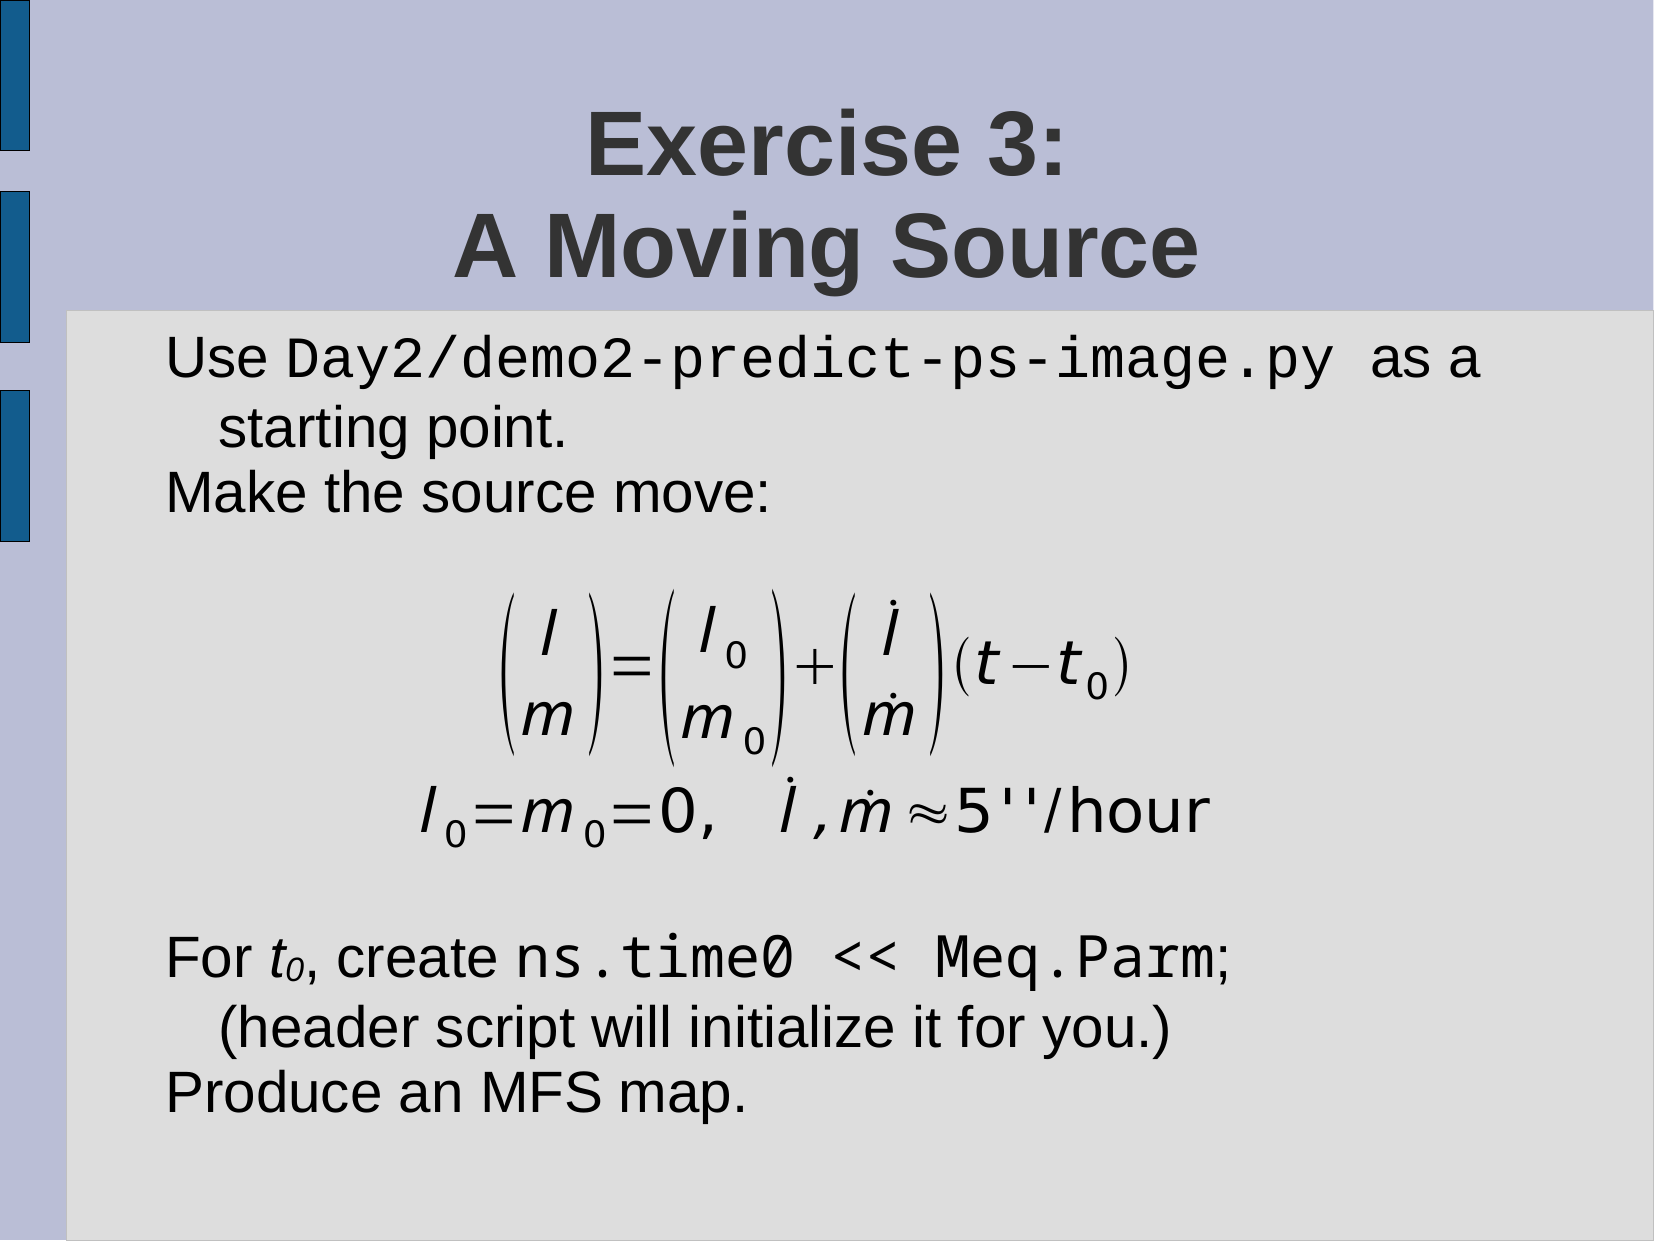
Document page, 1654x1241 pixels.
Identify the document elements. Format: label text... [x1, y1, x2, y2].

chart [413, 586, 1214, 857]
list For t0, create ns.time0 << Meq.Parm; (header script will initialize it for you.) Produce an MFS map. [147, 915, 1560, 1138]
title Exercise 3: A Moving Source [121, 87, 1534, 302]
list Use Day2/demo2-predict-ps-image.py as a starting point. Make the source move: [147, 324, 1560, 529]
